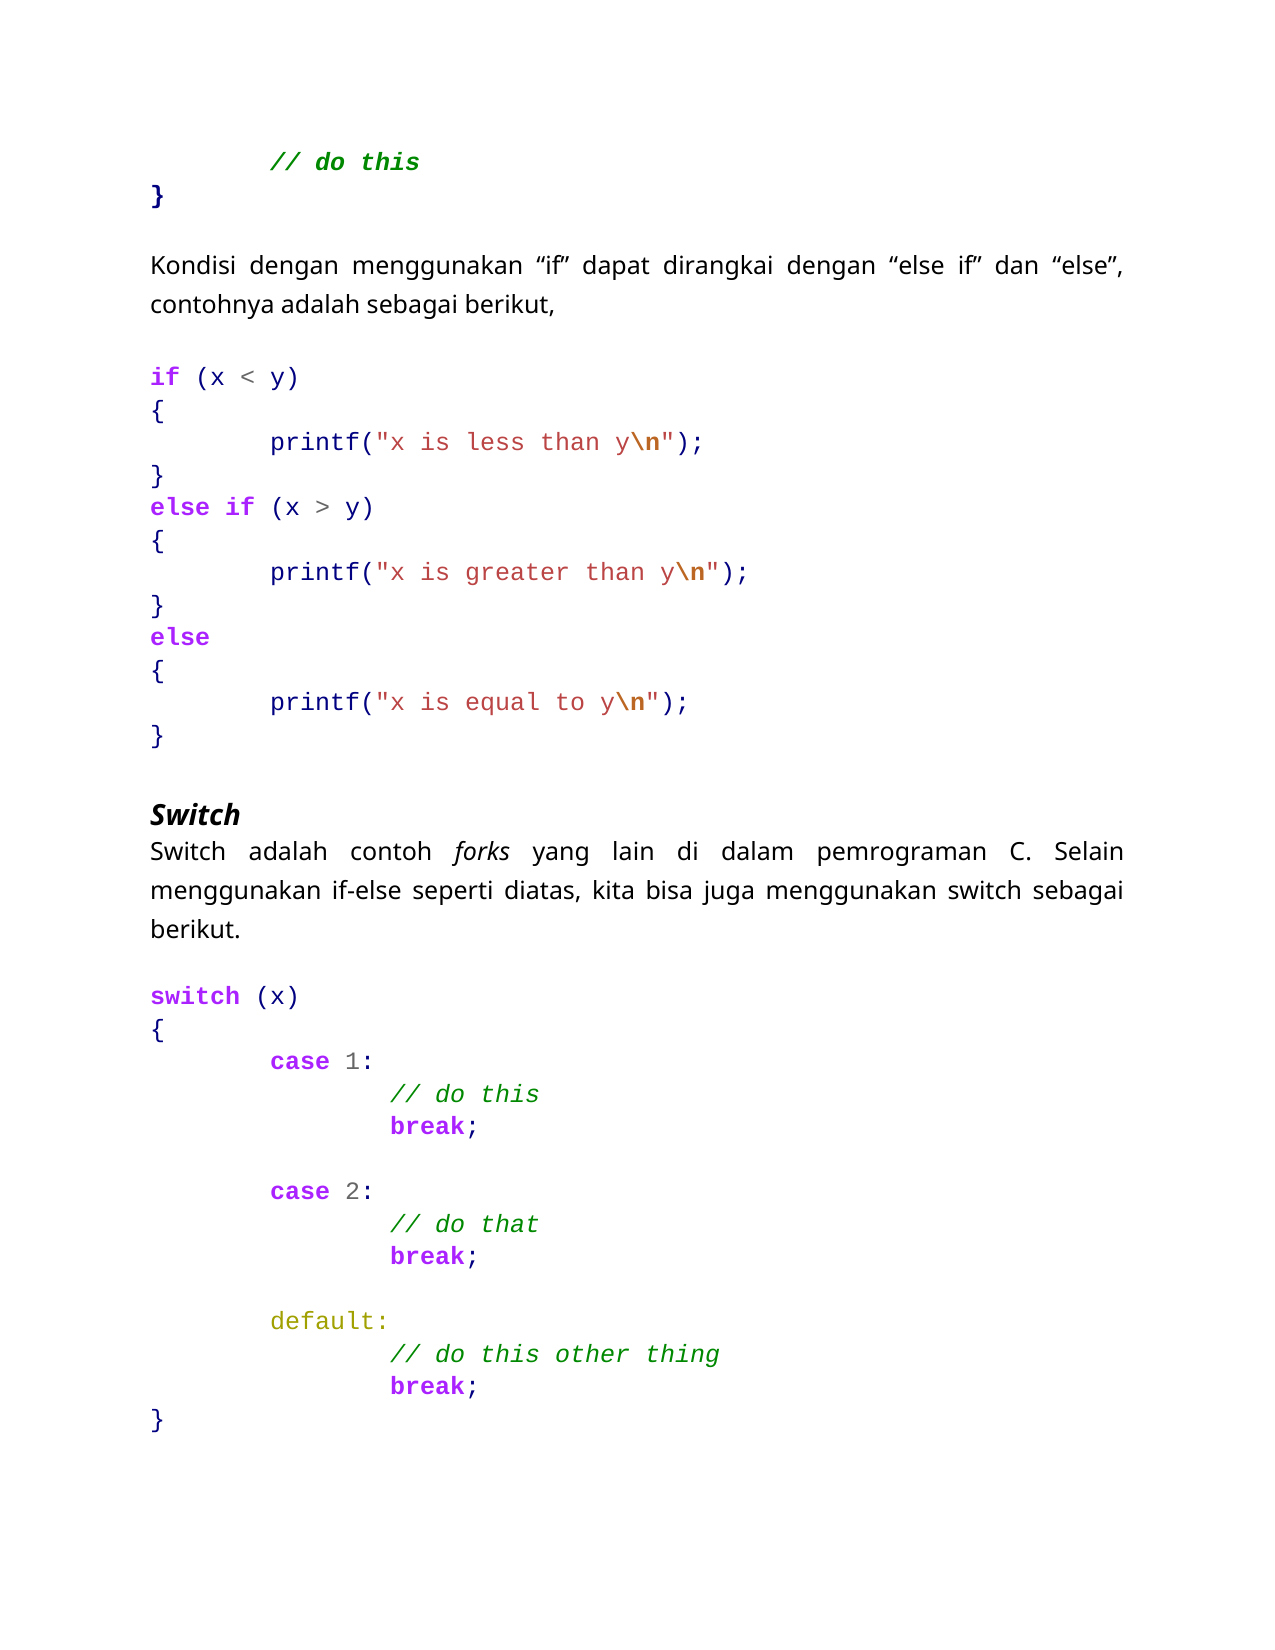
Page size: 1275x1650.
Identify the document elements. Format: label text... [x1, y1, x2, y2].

text switch (x) { case 1: // do this break; case 2: // do that break; default: // do this other thing break; } [150, 984, 1125, 1435]
subtitle Switch [150, 794, 1125, 834]
text Switch adalah contoh forks yang lain di dalam pemrograman C. Selain menggunakan if-else seperti diatas, kita bisa juga menggunakan switch sebagai berikut. [150, 834, 1125, 946]
text if (x < y) { printf("x is less than y\n"); } else if (x > y) { printf("x is greater than y\n"); } else { printf("x is equal to y\n"); } [150, 365, 1125, 751]
text // do this } [150, 150, 1125, 211]
text Kondisi dengan menggunakan “if” dapat dirangkai dengan “else if” dan “else”, contohnya adalah sebagai berikut, [150, 247, 1125, 321]
